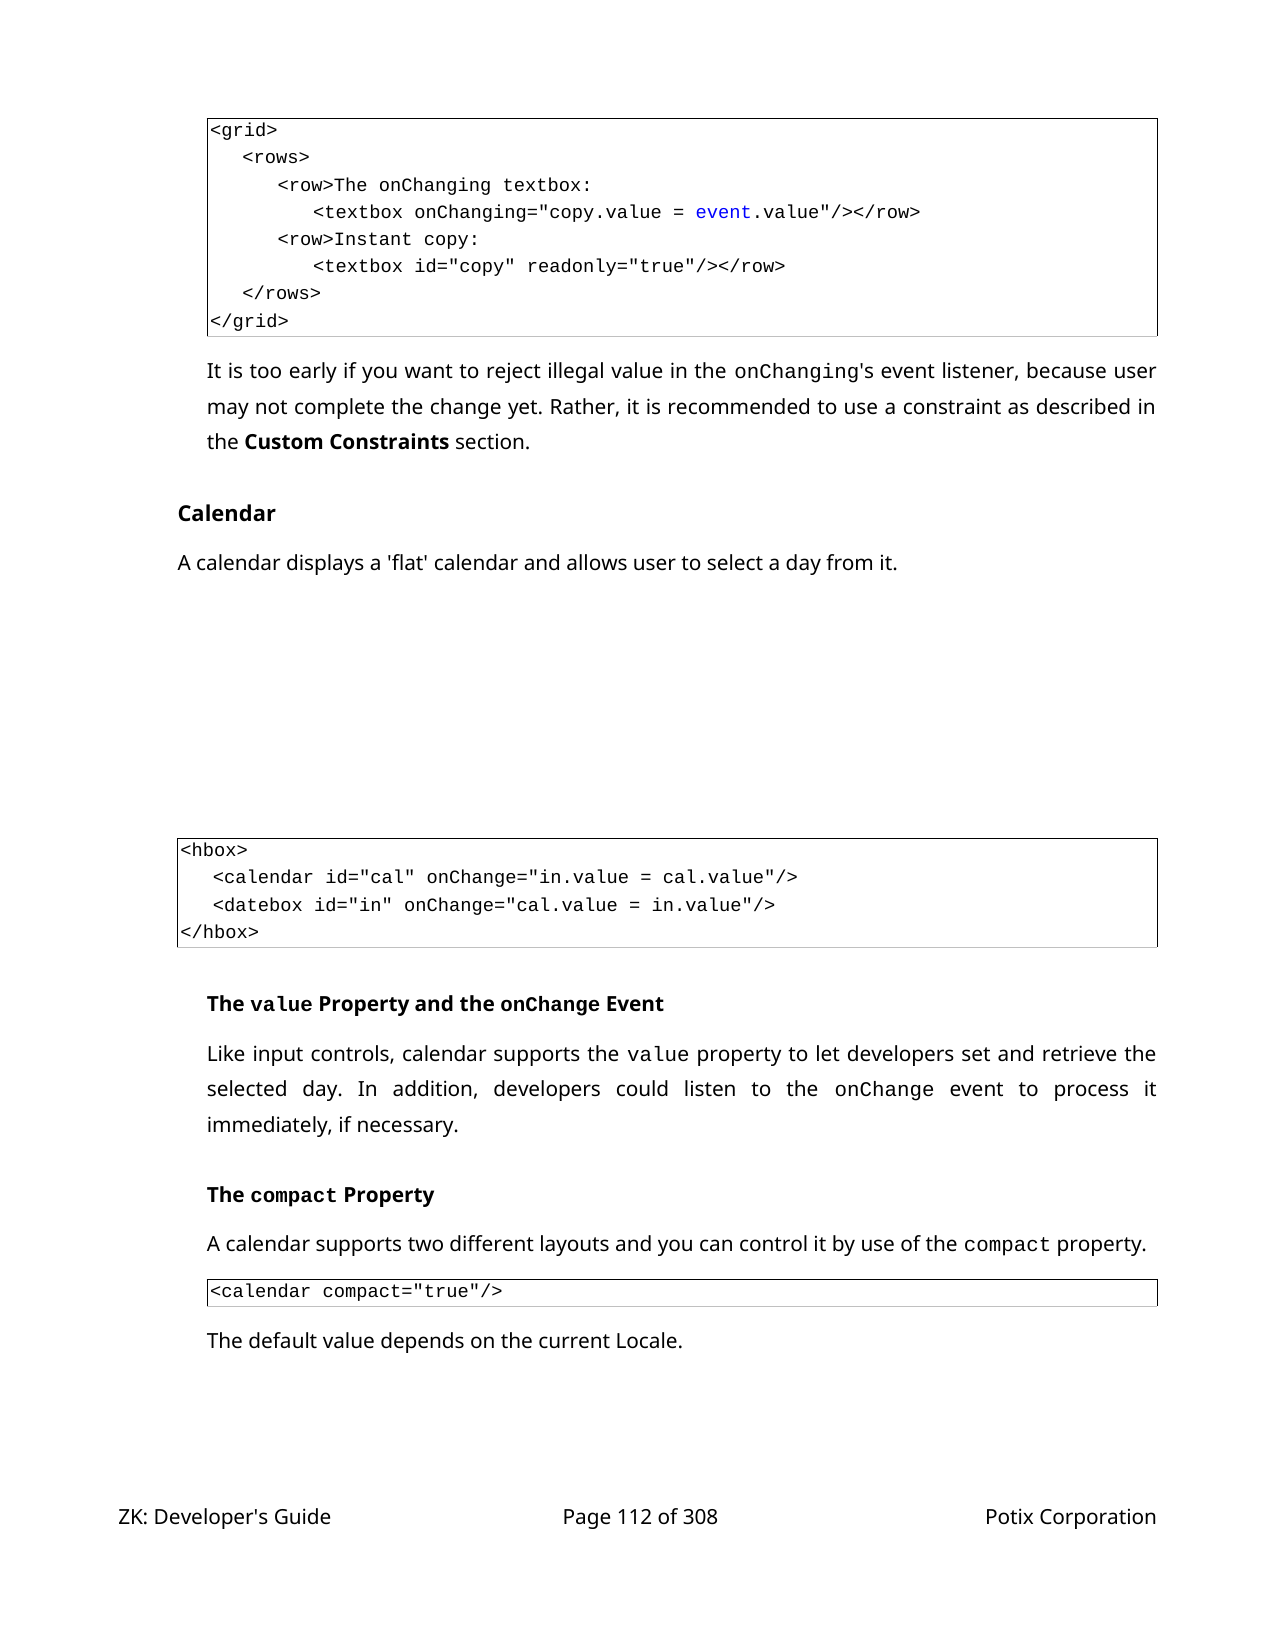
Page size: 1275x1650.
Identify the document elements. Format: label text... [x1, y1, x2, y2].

text <datebox id="in" onChange="cal.value = in.value"/> [178, 892, 1157, 917]
text A calendar displays a 'flat' calendar and allows user to select a day from it. [177, 548, 1157, 577]
text <rows> [208, 145, 1157, 169]
text <grid> [208, 119, 1157, 142]
text <textbox id="copy" readonly="true"/></row> [208, 254, 1157, 278]
text The default value depends on the current Locale. [207, 1327, 1157, 1355]
subtitle The compact Property [207, 1180, 1157, 1209]
subtitle The value Property and the onChange Event [207, 989, 1157, 1018]
subtitle Calendar [177, 498, 1157, 528]
text </rows> [208, 281, 1157, 306]
text </grid> [208, 308, 1157, 336]
text <textbox onChanging="copy.value = event.value"/></row> [208, 200, 1157, 224]
text </hbox> [178, 920, 1157, 947]
text <hbox> [178, 839, 1157, 862]
text A calendar supports two different layouts and you can control it by use of the compact property. [207, 1229, 1157, 1258]
text <row>The onChanging textbox: [208, 172, 1157, 197]
text Like input controls, calendar supports the value property to let developers set and retrieve the selected day. In addition, developers could listen to the onChange event to process it immediately, if necessary. [207, 1039, 1157, 1138]
text <calendar compact="true"/> [208, 1280, 1157, 1306]
text It is too early if you want to reject illegal value in the onChanging's event listener, because user may not complete the change yet. Rather, it is recommended to use a constraint as described in the Custom Constraints section. [207, 356, 1157, 455]
text <row>Instant copy: [208, 227, 1157, 251]
text <calendar id="cal" onChange="in.value = cal.value"/> [178, 865, 1157, 889]
